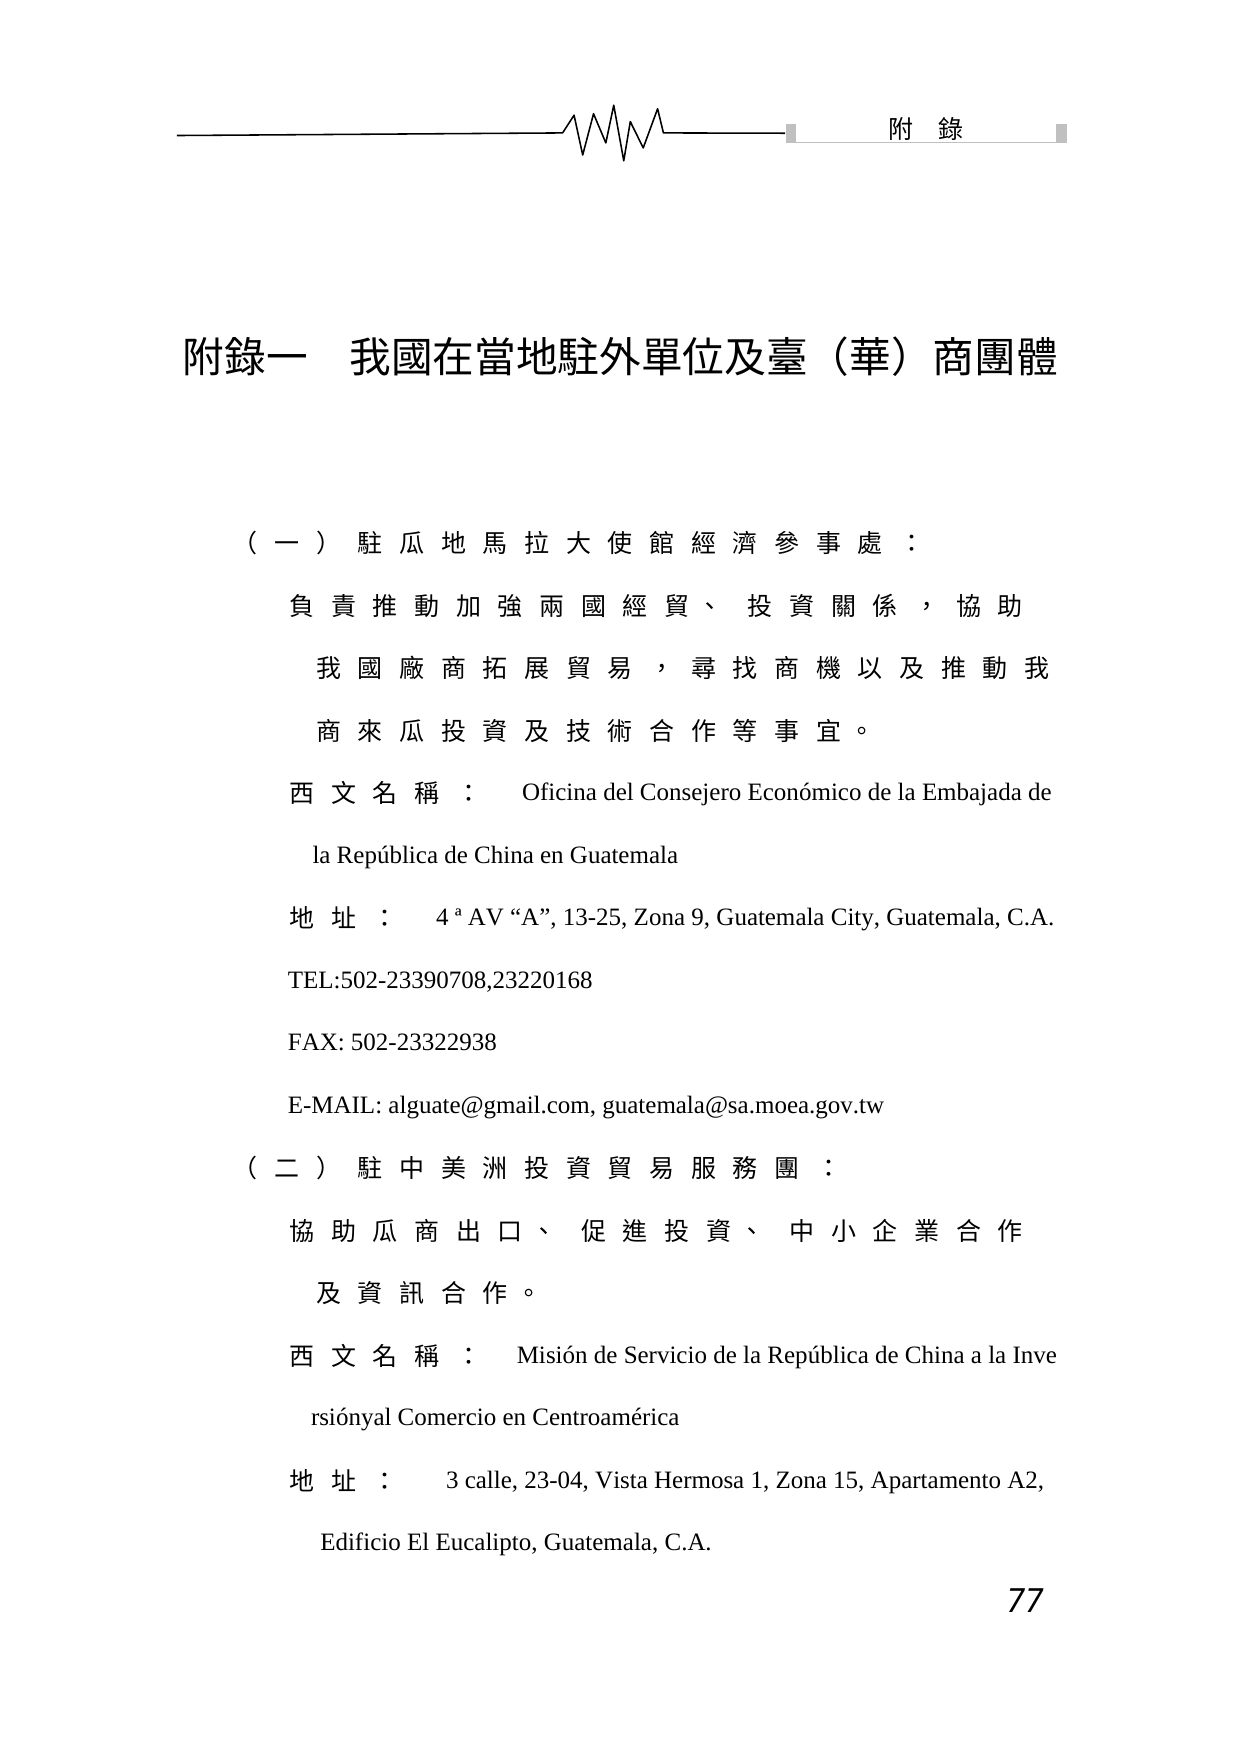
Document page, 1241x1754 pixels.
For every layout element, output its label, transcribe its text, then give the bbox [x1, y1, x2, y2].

text E-MAIL: alguate@gmail.com, guatemala@sa.moea.gov.tw [207, 1063, 1058, 1125]
text （一）駐瓜地馬拉大使館經濟參事處： [207, 500, 1058, 563]
text 西文名稱：Oficina del Consejero Económico de la Embajada de la República de China en Guatemala [207, 750, 1058, 875]
text （二）駐中美洲投資貿易服務團： [207, 1125, 1058, 1188]
text 地址：3 calle, 23-04, Vista Hermosa 1, Zona 15, Apartamento A2, Edificio El Eucalipto, Guatemala, C.A. [207, 1438, 1058, 1563]
text 附錄一 我國在當地駐外單位及臺（華）商團體 [183, 313, 1058, 375]
text 地址：4 ª AV “A”, 13-25, Zona 9, Guatemala City, Guatemala, C.A. [207, 875, 1058, 938]
text FAX: 502-23322938 [207, 1000, 1058, 1063]
text TEL:502-23390708,23220168 [207, 938, 1058, 1000]
text 西文名稱：Misión de Servicio de la República de China a la Inversiónyal Comercio en Centroamérica [207, 1313, 1058, 1438]
text 負責推動加強兩國經貿、投資關係，協助我國廠商拓展貿易，尋找商機以及推動我商來瓜投資及技術合作等事宜。 [207, 563, 1058, 750]
text 協助瓜商出口、促進投資、中小企業合作及資訊合作。 [207, 1188, 1058, 1313]
